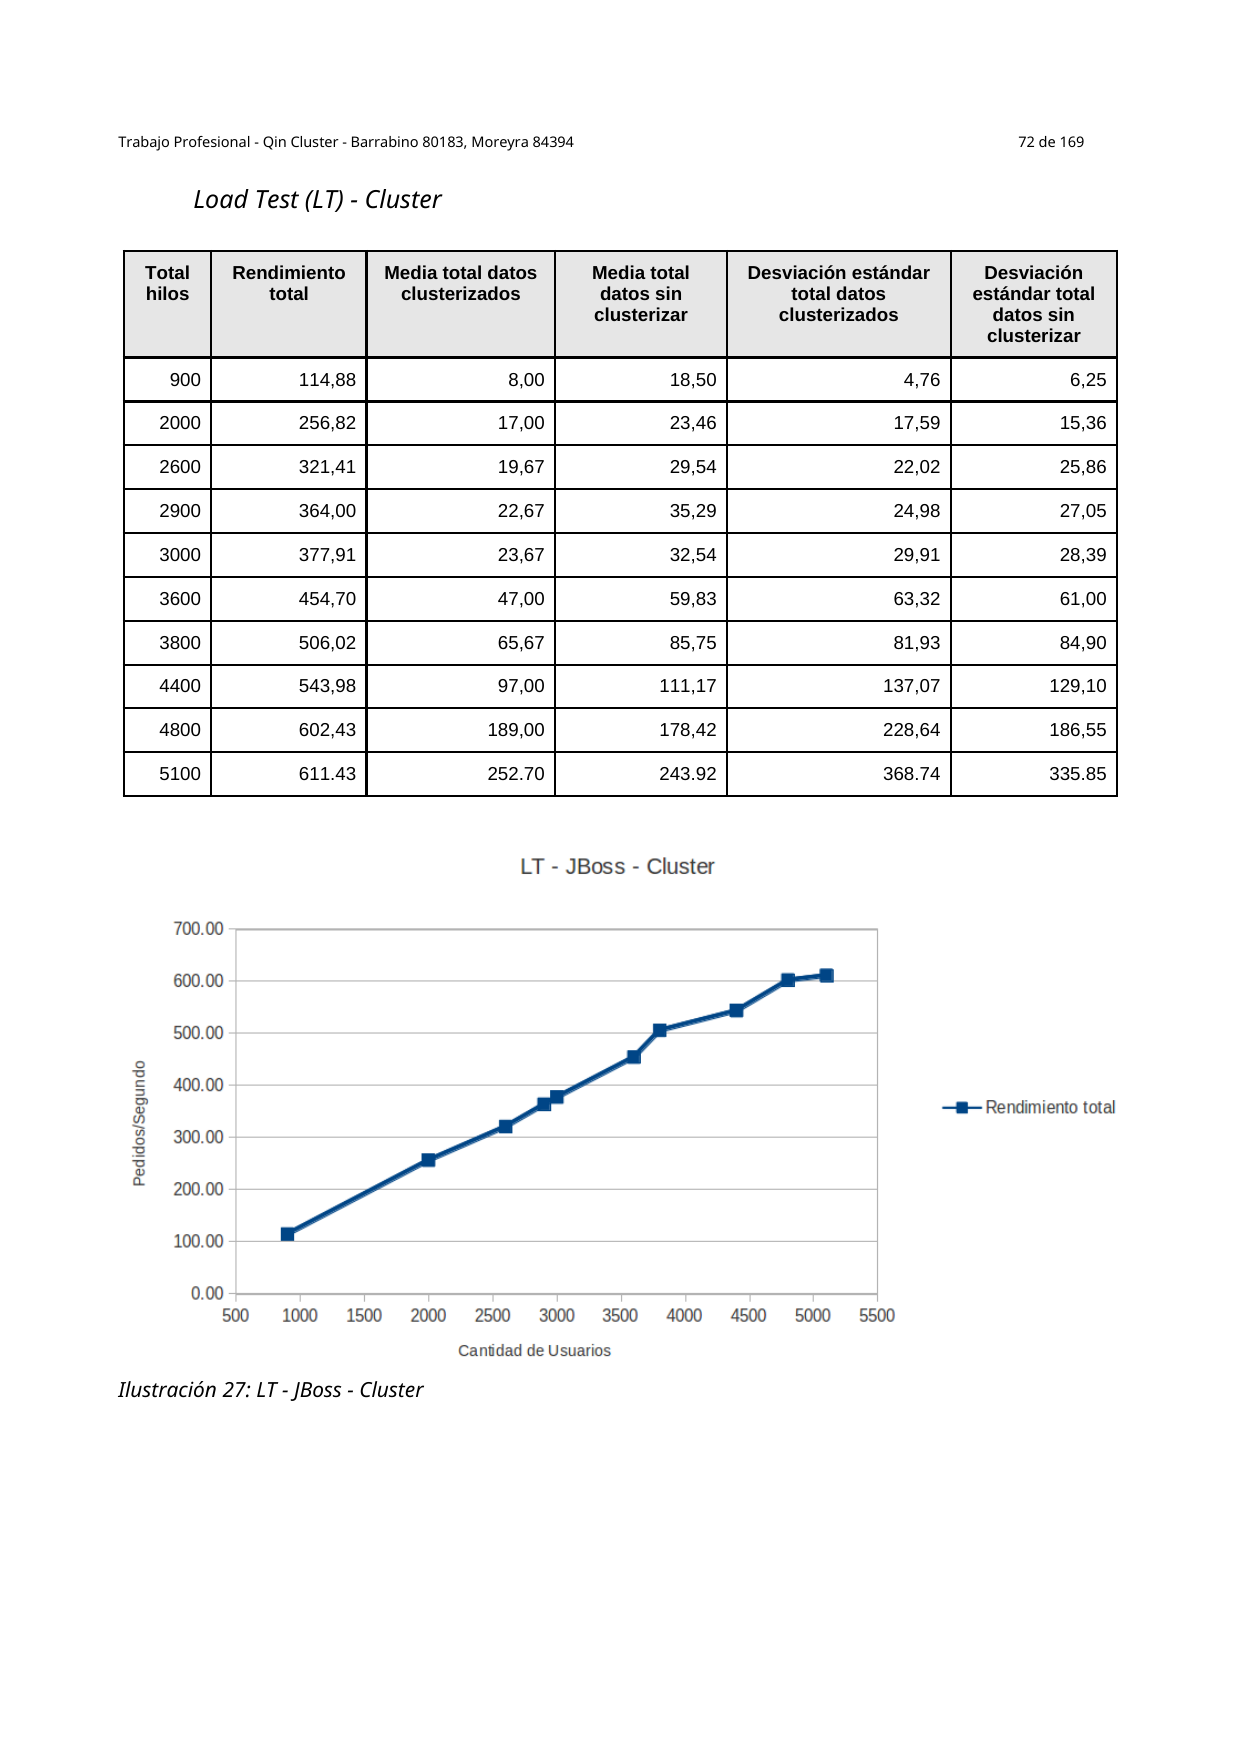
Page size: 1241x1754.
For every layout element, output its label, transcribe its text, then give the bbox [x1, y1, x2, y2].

table_cell 29,54 [556, 446, 726, 488]
table_cell 47,00 [368, 578, 554, 619]
table_cell 29,91 [728, 534, 950, 576]
table_cell 602,43 [212, 709, 365, 751]
table_cell 2600 [125, 446, 210, 488]
table_cell 900 [125, 359, 210, 400]
table_cell 4800 [125, 709, 210, 751]
table_cell 178,42 [556, 709, 726, 751]
table_cell 4,76 [728, 359, 950, 400]
table_cell 22,67 [368, 490, 554, 532]
table_cell 321,41 [212, 446, 365, 488]
table_cell 28,39 [952, 534, 1116, 576]
table_cell 8,00 [368, 359, 554, 400]
table_header Desviación estándar total datos sin clusterizar [952, 252, 1116, 356]
table_cell 35,29 [556, 490, 726, 532]
table_cell 377,91 [212, 534, 365, 576]
table_cell 63,32 [728, 578, 950, 619]
table_cell 18,50 [556, 359, 726, 400]
table_cell 114,88 [212, 359, 365, 400]
table_cell 65,67 [368, 622, 554, 663]
text Ilustración 27: LT - JBoss - Cluster [118, 1375, 1122, 1403]
table_cell 4400 [125, 666, 210, 707]
table_cell 19,67 [368, 446, 554, 488]
table_cell 27,05 [952, 490, 1116, 532]
table_cell 252.70 [368, 753, 554, 795]
table_cell 228,64 [728, 709, 950, 751]
table_cell 24,98 [728, 490, 950, 532]
table_cell 364,00 [212, 490, 365, 532]
picture [118, 843, 1123, 1375]
table_cell 59,83 [556, 578, 726, 619]
table_cell 23,46 [556, 403, 726, 444]
table_cell 2900 [125, 490, 210, 532]
table_cell 243.92 [556, 753, 726, 795]
table_cell 454,70 [212, 578, 365, 619]
table_cell 25,86 [952, 446, 1116, 488]
table_cell 61,00 [952, 578, 1116, 619]
table_header Media total datos sin clusterizar [556, 252, 726, 356]
table_cell 17,59 [728, 403, 950, 444]
table_cell 506,02 [212, 622, 365, 663]
table_cell 3600 [125, 578, 210, 619]
table_cell 84,90 [952, 622, 1116, 663]
table_cell 22,02 [728, 446, 950, 488]
table_header Desviación estándar total datos clusterizados [728, 252, 950, 356]
table_cell 6,25 [952, 359, 1116, 400]
table_cell 256,82 [212, 403, 365, 444]
table_header Total hilos [125, 252, 210, 356]
table_cell 611.43 [212, 753, 365, 795]
table_cell 543,98 [212, 666, 365, 707]
table_cell 137,07 [728, 666, 950, 707]
table_cell 32,54 [556, 534, 726, 576]
table_cell 85,75 [556, 622, 726, 663]
table_cell 81,93 [728, 622, 950, 663]
text Load Test (LT) - Cluster [118, 182, 1122, 216]
table_header Media total datos clusterizados [368, 252, 554, 356]
table_cell 17,00 [368, 403, 554, 444]
table_cell 23,67 [368, 534, 554, 576]
table_cell 3000 [125, 534, 210, 576]
table_cell 335.85 [952, 753, 1116, 795]
table_cell 5100 [125, 753, 210, 795]
table_cell 3800 [125, 622, 210, 663]
table_cell 111,17 [556, 666, 726, 707]
table_cell 2000 [125, 403, 210, 444]
table_cell 368.74 [728, 753, 950, 795]
table_cell 15,36 [952, 403, 1116, 444]
table_header Rendimiento total [212, 252, 365, 356]
table_cell 129,10 [952, 666, 1116, 707]
table_cell 189,00 [368, 709, 554, 751]
table_cell 186,55 [952, 709, 1116, 751]
table_cell 97,00 [368, 666, 554, 707]
